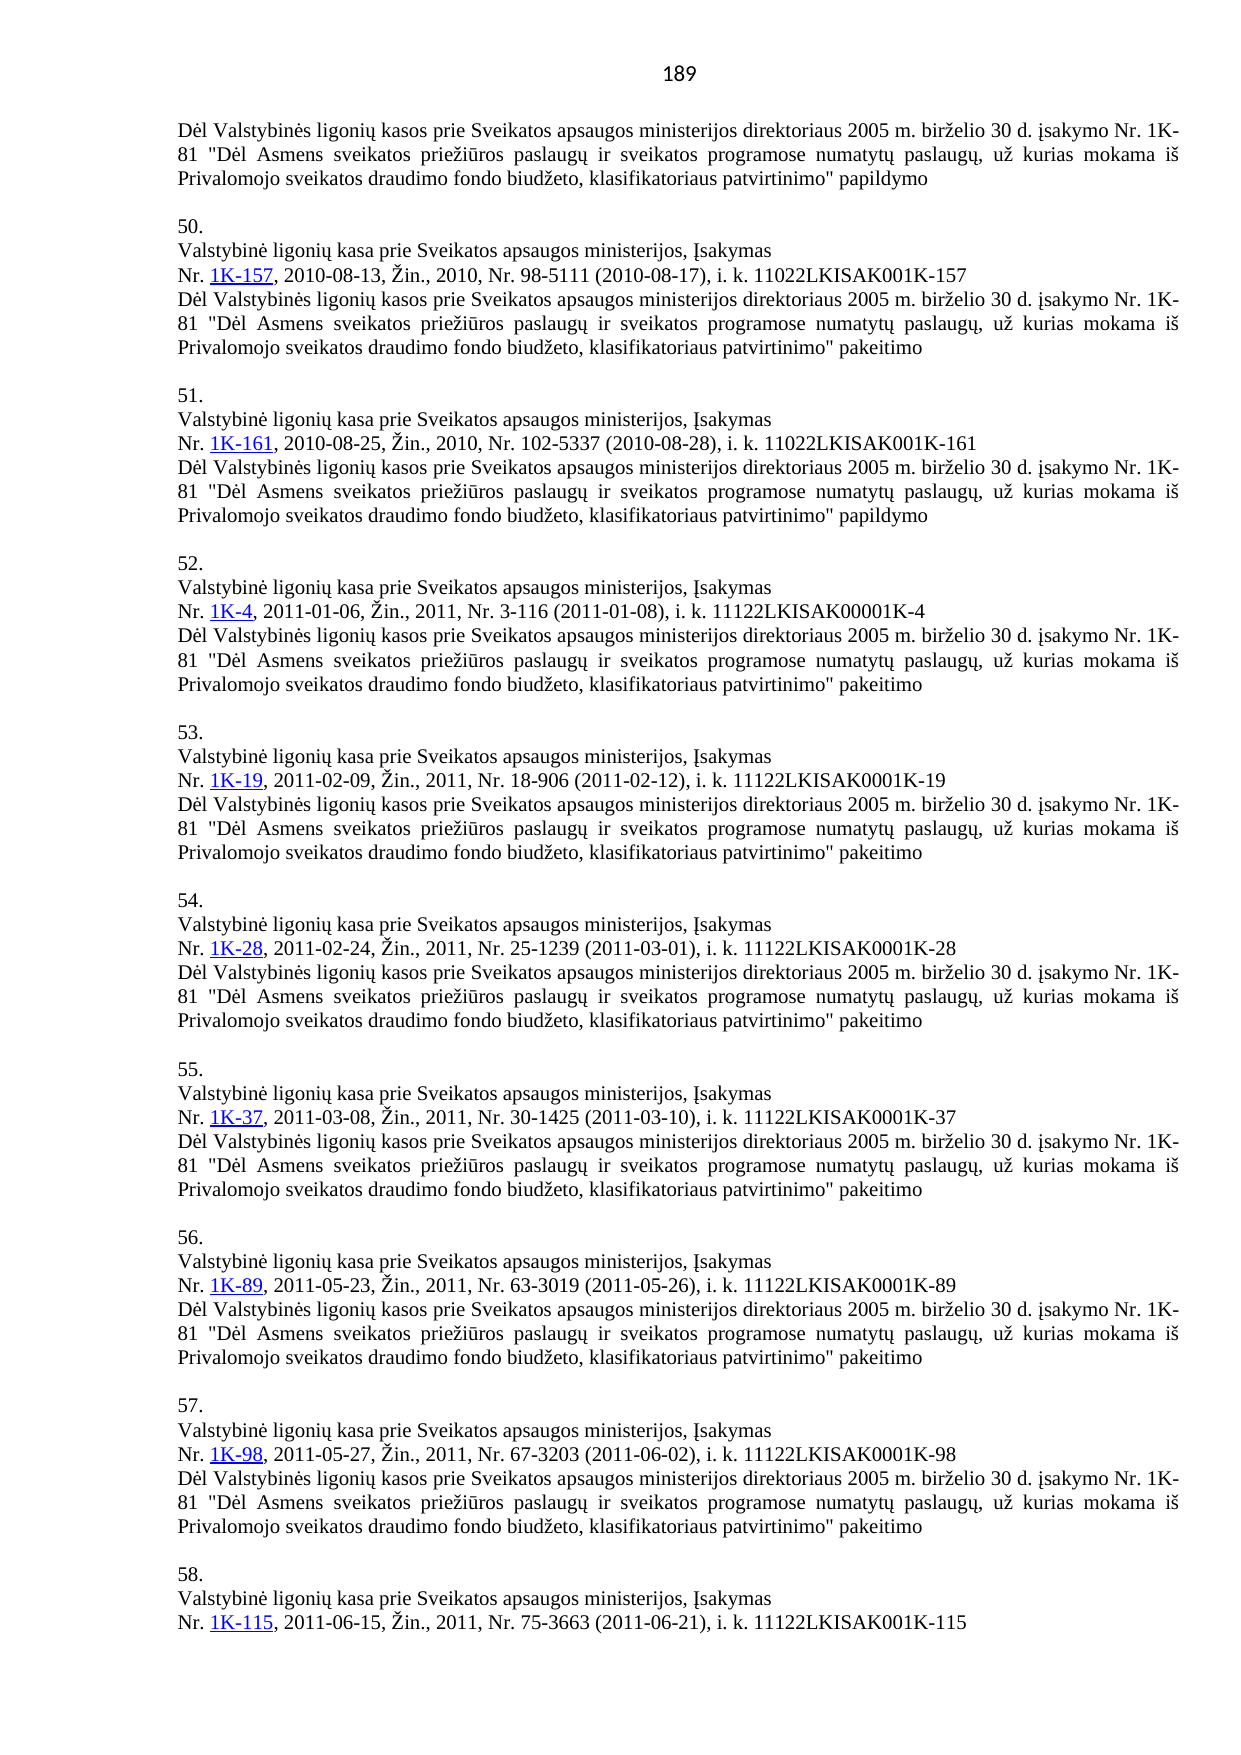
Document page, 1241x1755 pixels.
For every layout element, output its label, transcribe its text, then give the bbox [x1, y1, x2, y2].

text Nr. 1K-157, 2010-08-13, Žin., 2010, Nr. 98-5111 (2010-08-17), i. k. 11022LKISAK001K-157 [177, 262, 1181, 287]
text Dėl Valstybinės ligonių kasos prie Sveikatos apsaugos ministerijos direktoriaus 2005 m. birželio 30 d. įsakymo Nr. 1K-81 "Dėl Asmens sveikatos priežiūros paslaugų ir sveikatos programose numatytų paslaugų, už kurias mokama iš Privalomojo sveikatos draudimo fondo biudžeto, klasifikatoriaus patvirtinimo" papildymo [177, 118, 1181, 190]
text 57. [177, 1393, 1181, 1417]
text Nr. 1K-4, 2011-01-06, Žin., 2011, Nr. 3-116 (2011-01-08), i. k. 11122LKISAK00001K-4 [177, 599, 1181, 623]
text Valstybinė ligonių kasa prie Sveikatos apsaugos ministerijos, Įsakymas [177, 575, 1181, 599]
text 52. [177, 551, 1181, 575]
text Nr. 1K-115, 2011-06-15, Žin., 2011, Nr. 75-3663 (2011-06-21), i. k. 11122LKISAK001K-115 [177, 1610, 1181, 1634]
text Valstybinė ligonių kasa prie Sveikatos apsaugos ministerijos, Įsakymas [177, 1249, 1181, 1273]
text 53. [177, 720, 1181, 744]
text Valstybinė ligonių kasa prie Sveikatos apsaugos ministerijos, Įsakymas [177, 1586, 1181, 1610]
text Dėl Valstybinės ligonių kasos prie Sveikatos apsaugos ministerijos direktoriaus 2005 m. birželio 30 d. įsakymo Nr. 1K-81 "Dėl Asmens sveikatos priežiūros paslaugų ir sveikatos programose numatytų paslaugų, už kurias mokama iš Privalomojo sveikatos draudimo fondo biudžeto, klasifikatoriaus patvirtinimo" pakeitimo [177, 1129, 1181, 1201]
text Valstybinė ligonių kasa prie Sveikatos apsaugos ministerijos, Įsakymas [177, 238, 1181, 262]
text 50. [177, 214, 1181, 238]
text 58. [177, 1562, 1181, 1586]
text 56. [177, 1225, 1181, 1249]
text Dėl Valstybinės ligonių kasos prie Sveikatos apsaugos ministerijos direktoriaus 2005 m. birželio 30 d. įsakymo Nr. 1K-81 "Dėl Asmens sveikatos priežiūros paslaugų ir sveikatos programose numatytų paslaugų, už kurias mokama iš Privalomojo sveikatos draudimo fondo biudžeto, klasifikatoriaus patvirtinimo" pakeitimo [177, 1466, 1181, 1538]
text Nr. 1K-37, 2011-03-08, Žin., 2011, Nr. 30-1425 (2011-03-10), i. k. 11122LKISAK0001K-37 [177, 1105, 1181, 1129]
text Valstybinė ligonių kasa prie Sveikatos apsaugos ministerijos, Įsakymas [177, 912, 1181, 936]
text 51. [177, 383, 1181, 407]
text Valstybinė ligonių kasa prie Sveikatos apsaugos ministerijos, Įsakymas [177, 744, 1181, 768]
text Dėl Valstybinės ligonių kasos prie Sveikatos apsaugos ministerijos direktoriaus 2005 m. birželio 30 d. įsakymo Nr. 1K-81 "Dėl Asmens sveikatos priežiūros paslaugų ir sveikatos programose numatytų paslaugų, už kurias mokama iš Privalomojo sveikatos draudimo fondo biudžeto, klasifikatoriaus patvirtinimo" papildymo [177, 455, 1181, 527]
text Nr. 1K-19, 2011-02-09, Žin., 2011, Nr. 18-906 (2011-02-12), i. k. 11122LKISAK0001K-19 [177, 768, 1181, 792]
text Dėl Valstybinės ligonių kasos prie Sveikatos apsaugos ministerijos direktoriaus 2005 m. birželio 30 d. įsakymo Nr. 1K-81 "Dėl Asmens sveikatos priežiūros paslaugų ir sveikatos programose numatytų paslaugų, už kurias mokama iš Privalomojo sveikatos draudimo fondo biudžeto, klasifikatoriaus patvirtinimo" pakeitimo [177, 623, 1181, 696]
text Nr. 1K-89, 2011-05-23, Žin., 2011, Nr. 63-3019 (2011-05-26), i. k. 11122LKISAK0001K-89 [177, 1273, 1181, 1297]
text 55. [177, 1057, 1181, 1081]
text 54. [177, 888, 1181, 912]
text Dėl Valstybinės ligonių kasos prie Sveikatos apsaugos ministerijos direktoriaus 2005 m. birželio 30 d. įsakymo Nr. 1K-81 "Dėl Asmens sveikatos priežiūros paslaugų ir sveikatos programose numatytų paslaugų, už kurias mokama iš Privalomojo sveikatos draudimo fondo biudžeto, klasifikatoriaus patvirtinimo" pakeitimo [177, 287, 1181, 359]
text Dėl Valstybinės ligonių kasos prie Sveikatos apsaugos ministerijos direktoriaus 2005 m. birželio 30 d. įsakymo Nr. 1K-81 "Dėl Asmens sveikatos priežiūros paslaugų ir sveikatos programose numatytų paslaugų, už kurias mokama iš Privalomojo sveikatos draudimo fondo biudžeto, klasifikatoriaus patvirtinimo" pakeitimo [177, 960, 1181, 1032]
text Nr. 1K-28, 2011-02-24, Žin., 2011, Nr. 25-1239 (2011-03-01), i. k. 11122LKISAK0001K-28 [177, 936, 1181, 960]
text Dėl Valstybinės ligonių kasos prie Sveikatos apsaugos ministerijos direktoriaus 2005 m. birželio 30 d. įsakymo Nr. 1K-81 "Dėl Asmens sveikatos priežiūros paslaugų ir sveikatos programose numatytų paslaugų, už kurias mokama iš Privalomojo sveikatos draudimo fondo biudžeto, klasifikatoriaus patvirtinimo" pakeitimo [177, 1297, 1181, 1369]
text Valstybinė ligonių kasa prie Sveikatos apsaugos ministerijos, Įsakymas [177, 1417, 1181, 1442]
text Valstybinė ligonių kasa prie Sveikatos apsaugos ministerijos, Įsakymas [177, 407, 1181, 431]
text Dėl Valstybinės ligonių kasos prie Sveikatos apsaugos ministerijos direktoriaus 2005 m. birželio 30 d. įsakymo Nr. 1K-81 "Dėl Asmens sveikatos priežiūros paslaugų ir sveikatos programose numatytų paslaugų, už kurias mokama iš Privalomojo sveikatos draudimo fondo biudžeto, klasifikatoriaus patvirtinimo" pakeitimo [177, 792, 1181, 864]
text Nr. 1K-98, 2011-05-27, Žin., 2011, Nr. 67-3203 (2011-06-02), i. k. 11122LKISAK0001K-98 [177, 1442, 1181, 1466]
text Nr. 1K-161, 2010-08-25, Žin., 2010, Nr. 102-5337 (2010-08-28), i. k. 11022LKISAK001K-161 [177, 431, 1181, 455]
text Valstybinė ligonių kasa prie Sveikatos apsaugos ministerijos, Įsakymas [177, 1081, 1181, 1105]
